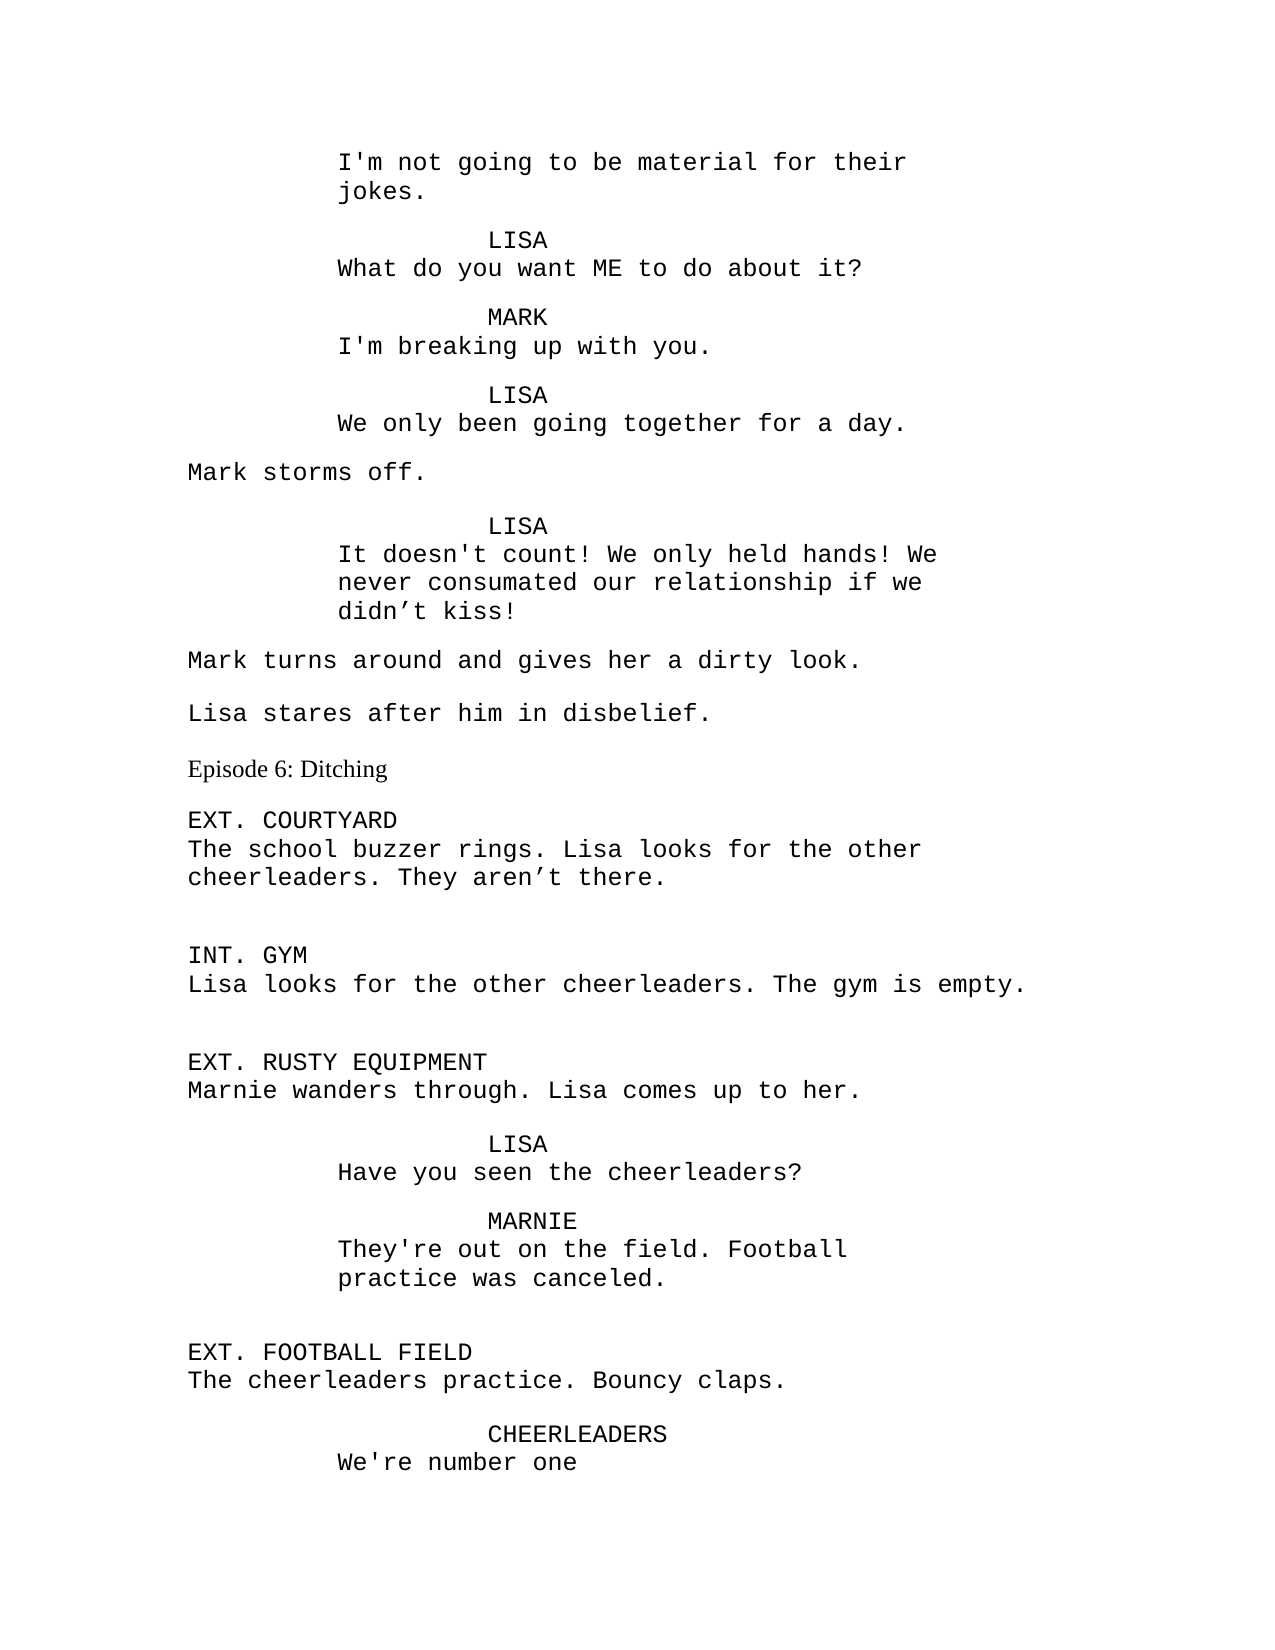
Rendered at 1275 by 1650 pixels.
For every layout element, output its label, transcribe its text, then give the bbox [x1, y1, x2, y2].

text Marnie wanders through. Lisa comes up to her. [187, 1078, 1087, 1106]
text Mark storms off. [187, 460, 1087, 488]
subtitle INT. GYM [187, 943, 1087, 971]
text MARK [187, 305, 1087, 333]
text It doesn't count! We only held hands! We never consumated our relationship if we didn’t kiss! [337, 542, 937, 627]
text Lisa looks for the other cheerleaders. The gym is empty. [187, 971, 1087, 999]
text What do you want ME to do about it? [337, 256, 937, 284]
text I'm not going to be material for their jokes. [337, 150, 937, 207]
text Have you seen the cheerleaders? [337, 1159, 937, 1188]
text MARNIE [187, 1209, 1087, 1237]
text Mark turns around and gives her a dirty look. [187, 647, 1087, 676]
subtitle EXT. COURTYARD [187, 808, 1087, 836]
text LISA [187, 1131, 1087, 1159]
text I'm breaking up with you. [337, 333, 937, 362]
text LISA [187, 513, 1087, 542]
text The cheerleaders practice. Bouncy claps. [187, 1368, 1087, 1396]
subtitle EXT. RUSTY EQUIPMENT [187, 1049, 1087, 1078]
text We only been going together for a day. [337, 411, 937, 439]
text Lisa stares after him in disbelief. [187, 701, 1087, 729]
text LISA [187, 382, 1087, 411]
text They're out on the field. Football practice was canceled. [337, 1237, 937, 1294]
text LISA [187, 227, 1087, 256]
text CHEERLEADERS [187, 1421, 1087, 1449]
subtitle EXT. FOOTBALL FIELD [187, 1339, 1087, 1368]
subtitle Episode 6: Ditching [187, 754, 1087, 783]
text We're number one [337, 1449, 937, 1478]
text The school buzzer rings. Lisa looks for the other cheerleaders. They aren’t there. [187, 836, 1087, 893]
